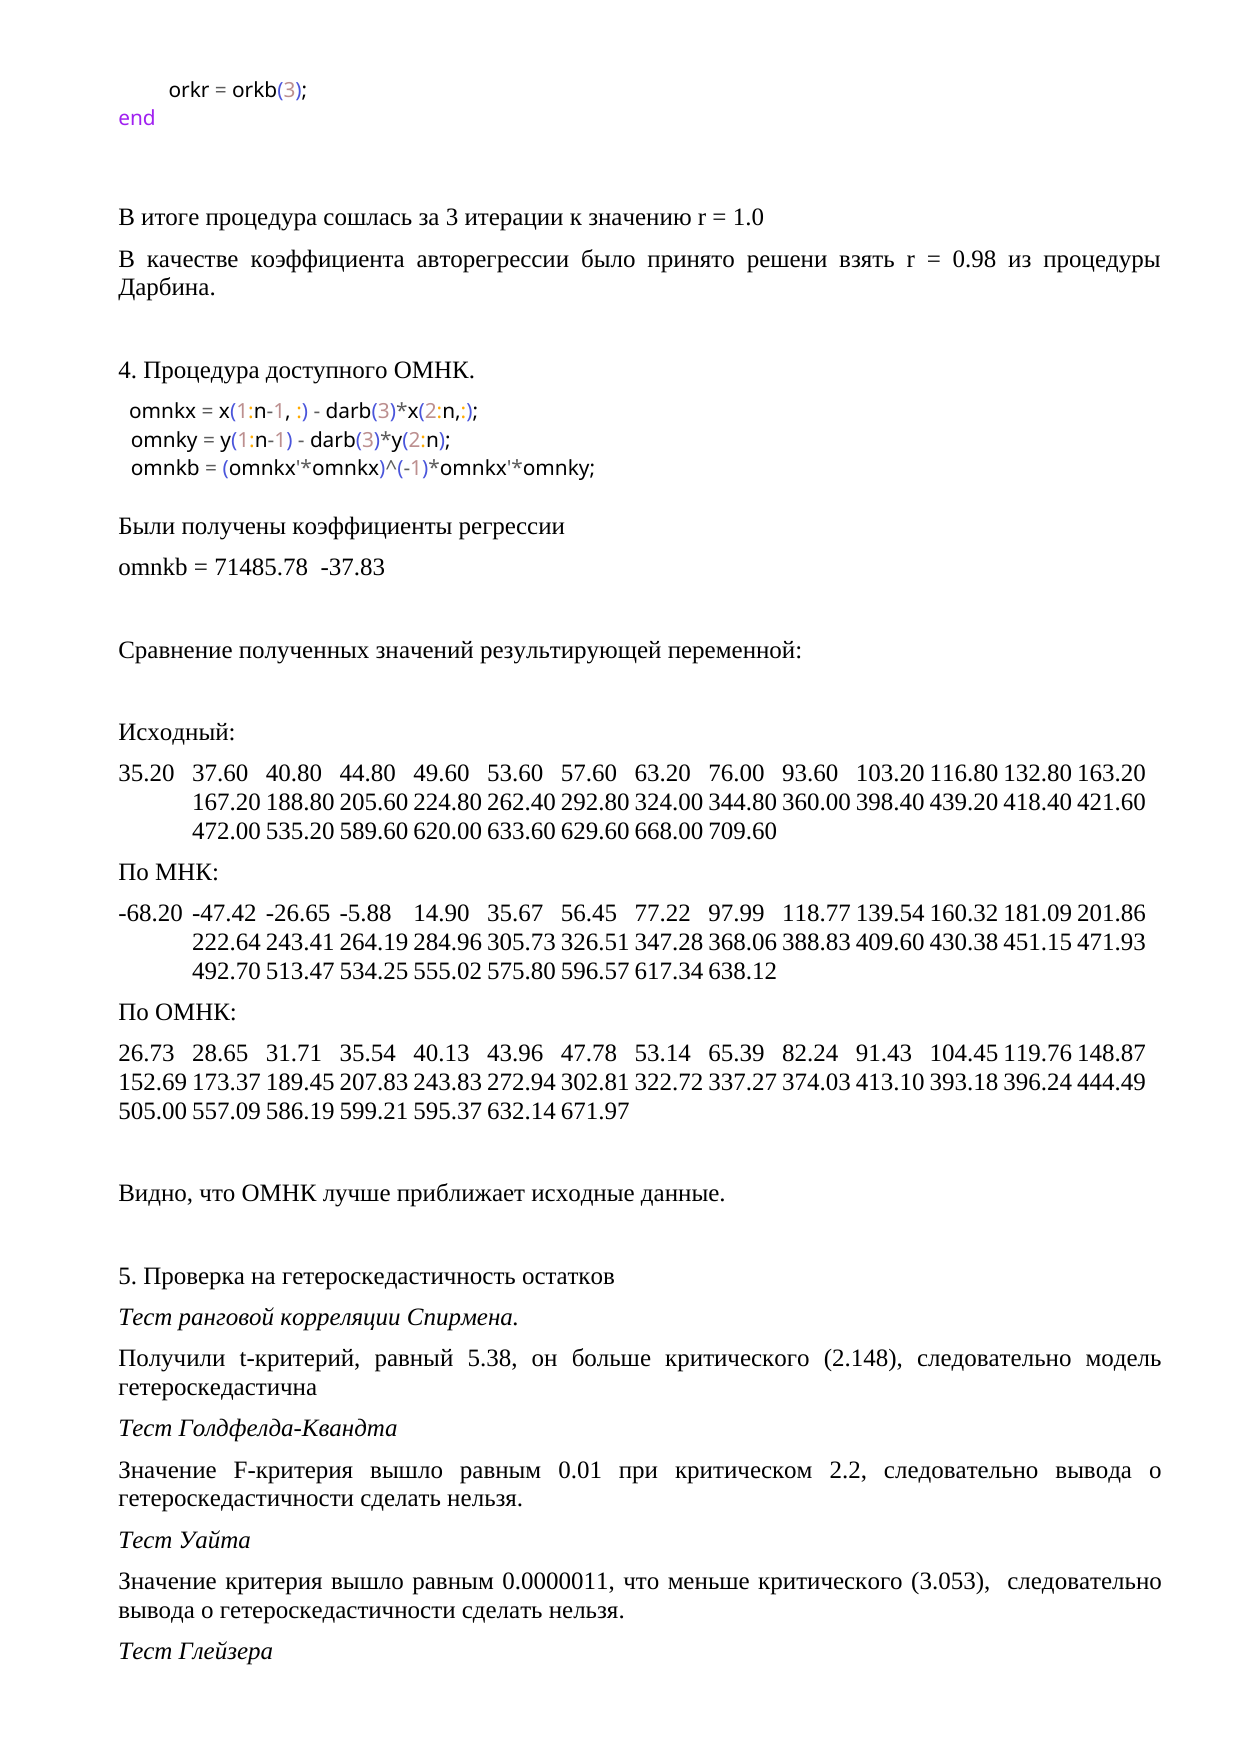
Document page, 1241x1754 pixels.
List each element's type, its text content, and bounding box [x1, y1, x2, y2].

text omnkb = 71485.78 -37.83 [118, 552, 1162, 581]
text Сравнение полученных значений результирующей переменной: [118, 635, 1162, 663]
text Значение критерия вышло равным 0.0000011, что меньше критического (3.053), следовательно вывода о гетероскедастичности сделать нельзя. [118, 1566, 1162, 1623]
text Получили t-критерий, равный 5.38, он больше критического (2.148), следовательно модель гетероскедастична [118, 1343, 1162, 1401]
text end [118, 103, 1162, 132]
text omnkx = x(1:n-1, :) - darb(3)*x(2:n,:); [118, 396, 1162, 425]
text 26.73 28.65 31.71 35.54 40.13 43.96 47.78 53.14 65.39 82.24 91.43 104.45 119.76 148.87 152.69 173.37 189.45 207.83 243.83 272.94 302.81 322.72 337.27 374.03 413.10 393.18 396.24 444.49 505.00 557.09 586.19 599.21 595.37 632.14 671.97 [118, 1038, 1162, 1125]
text Тест Глейзера [118, 1636, 1162, 1665]
text 5. Проверка на гетероскедастичность остатков [118, 1261, 1162, 1290]
text По МНК: [118, 857, 1162, 886]
text Исходный: [118, 717, 1162, 746]
text В качестве коэффициента авторегрессии было принято решени взять r = 0.98 из процедуры Дарбина. [118, 244, 1162, 301]
text omnky = y(1:n-1) - darb(3)*y(2:n); [118, 425, 1162, 453]
text Тест Уайта [118, 1525, 1162, 1553]
text Тест ранговой корреляции Спирмена. [118, 1302, 1162, 1331]
text Значение F-критерия вышло равным 0.01 при критическом 2.2, следовательно вывода о гетероскедастичности сделать нельзя. [118, 1455, 1162, 1512]
text Видно, что ОМНК лучше приближает исходные данные. [118, 1178, 1162, 1207]
text omnkb = (omnkx'*omnkx)^(-1)*omnkx'*omnky; [118, 453, 1162, 482]
text 35.20 37.60 40.80 44.80 49.60 53.60 57.60 63.20 76.00 93.60 103.20 116.80 132.80 163.20 167.20 188.80 205.60 224.80 262.40 292.80 324.00 344.80 360.00 398.40 439.20 418.40 421.60 472.00 535.20 589.60 620.00 633.60 629.60 668.00 709.60 [118, 758, 1162, 845]
text 4. Процедура доступного ОМНК. [118, 355, 1162, 384]
text orkr = orkb(3); [118, 75, 1162, 103]
text Были получены коэффициенты регрессии [118, 511, 1162, 540]
text По ОМНК: [118, 997, 1162, 1026]
text Тест Голдфелда-Квандта [118, 1413, 1162, 1442]
text -68.20 -47.42 -26.65 -5.88 14.90 35.67 56.45 77.22 97.99 118.77 139.54 160.32 181.09 201.86 222.64 243.41 264.19 284.96 305.73 326.51 347.28 368.06 388.83 409.60 430.38 451.15 471.93 492.70 513.47 534.25 555.02 575.80 596.57 617.34 638.12 [118, 898, 1162, 985]
text В итоге процедура сошлась за 3 итерации к значению r = 1.0 [118, 202, 1162, 231]
